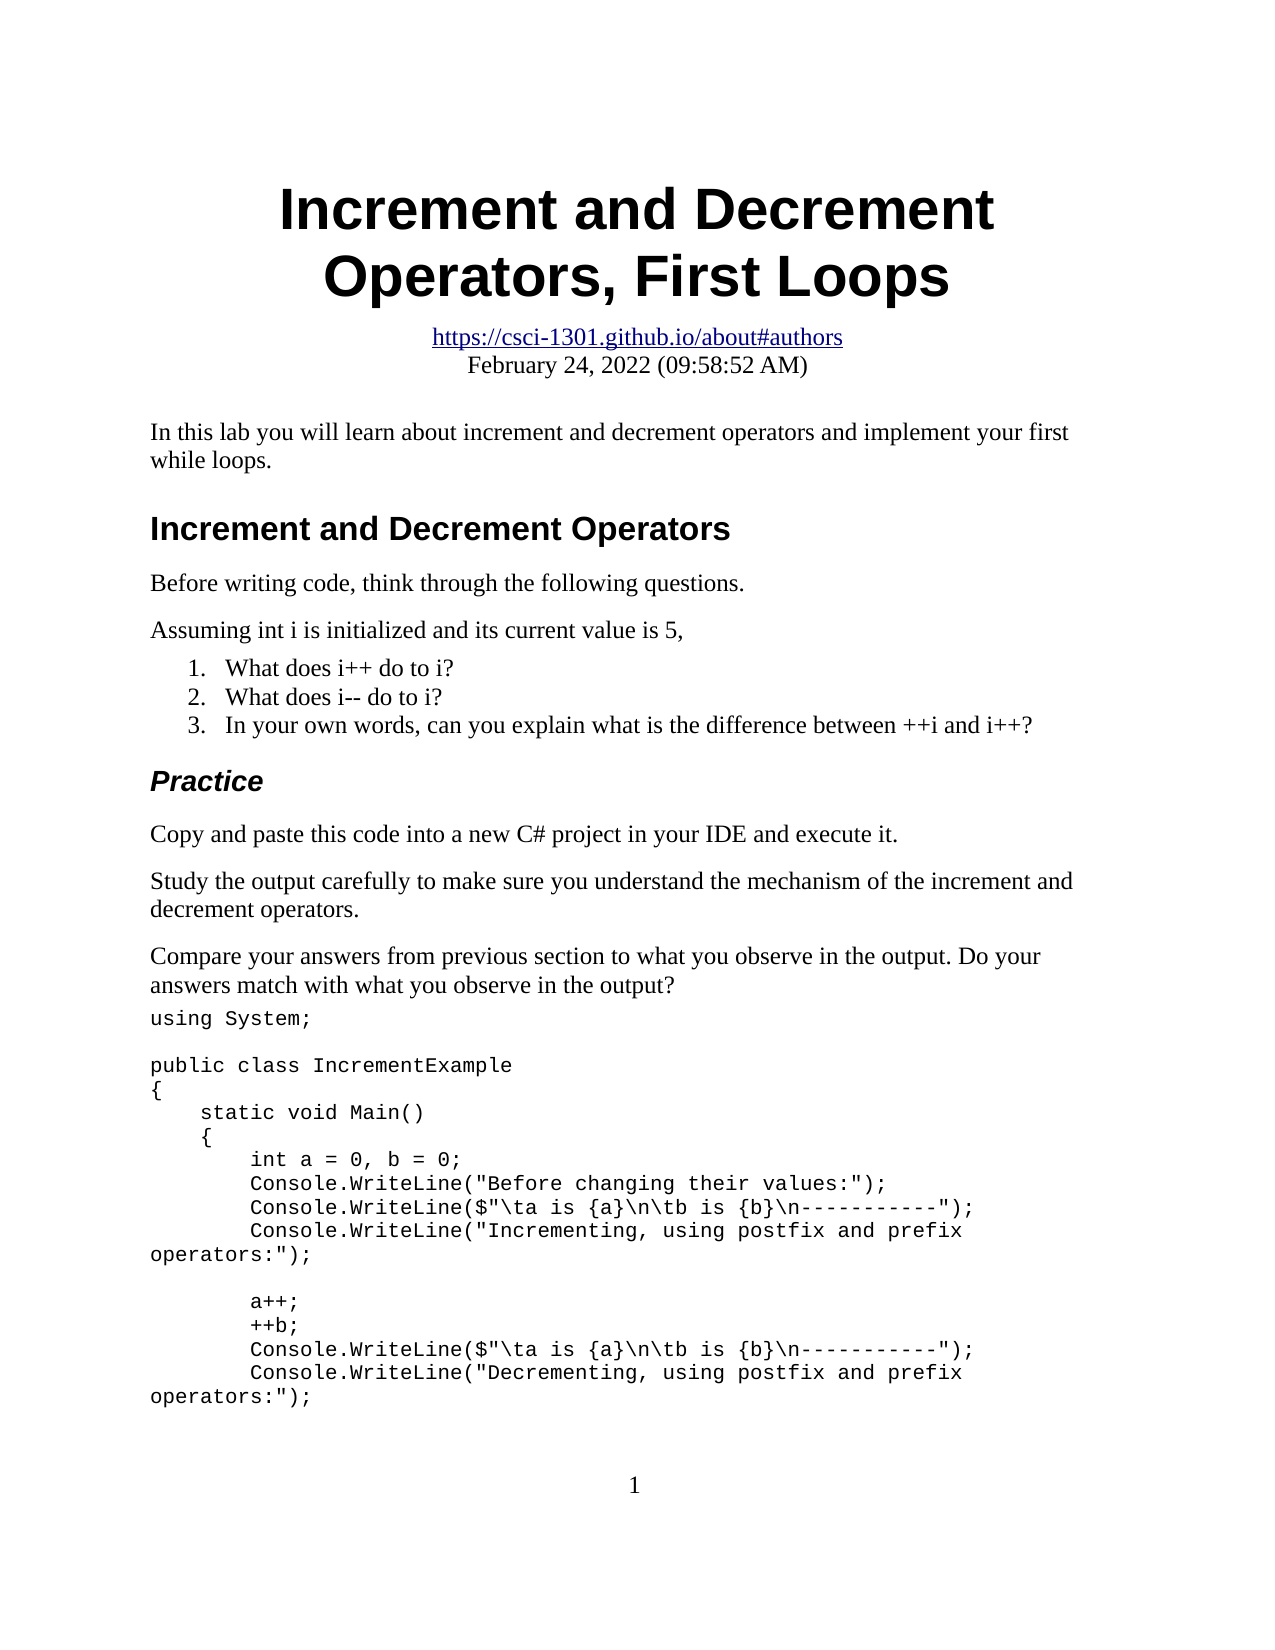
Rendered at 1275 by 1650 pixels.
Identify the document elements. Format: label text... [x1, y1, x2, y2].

text In this lab you will learn about increment and decrement operators and implement your first while loops. [150, 417, 1125, 474]
text using System; [150, 1008, 1125, 1031]
text a++; [150, 1291, 1125, 1315]
text February 24, 2022 (09:58:52 AM) [150, 350, 1125, 379]
text Console.WriteLine("Before changing their values:"); [150, 1173, 1125, 1197]
text { [150, 1078, 1125, 1102]
text Assuming int i is initialized and its current value is 5, [150, 615, 1125, 644]
text Copy and paste this code into a new C# project in your IDE and execute it. [150, 819, 1125, 848]
list What does i++ do to i? [187, 653, 1125, 682]
text Before writing code, think through the following questions. [150, 568, 1125, 597]
text Console.WriteLine("Incrementing, using postfix and prefix operators:"); [150, 1220, 1125, 1268]
subtitle Increment and Decrement Operators [150, 508, 1125, 547]
text static void Main() [150, 1102, 1125, 1126]
title Increment and Decrement Operators, First Loops [150, 175, 1125, 309]
text Console.WriteLine($"\ta is {a}\n\tb is {b}\n-----------"); [150, 1339, 1125, 1362]
text { [150, 1126, 1125, 1149]
subtitle Practice [150, 764, 1125, 798]
text int a = 0, b = 0; [150, 1149, 1125, 1173]
text public class IncrementExample [150, 1055, 1125, 1078]
text Study the output carefully to make sure you understand the mechanism of the increment and decrement operators. [150, 866, 1125, 923]
text Console.WriteLine($"\ta is {a}\n\tb is {b}\n-----------"); [150, 1197, 1125, 1220]
text Console.WriteLine("Decrementing, using postfix and prefix operators:"); [150, 1362, 1125, 1409]
list What does i-- do to i? [187, 682, 1125, 710]
list In your own words, can you explain what is the difference between ++i and i++? [187, 710, 1125, 739]
text https://csci-1301.github.io/about#authors [150, 322, 1125, 350]
text ++b; [150, 1315, 1125, 1339]
text Compare your answers from previous section to what you observe in the output. Do your answers match with what you observe in the output? [150, 941, 1125, 999]
